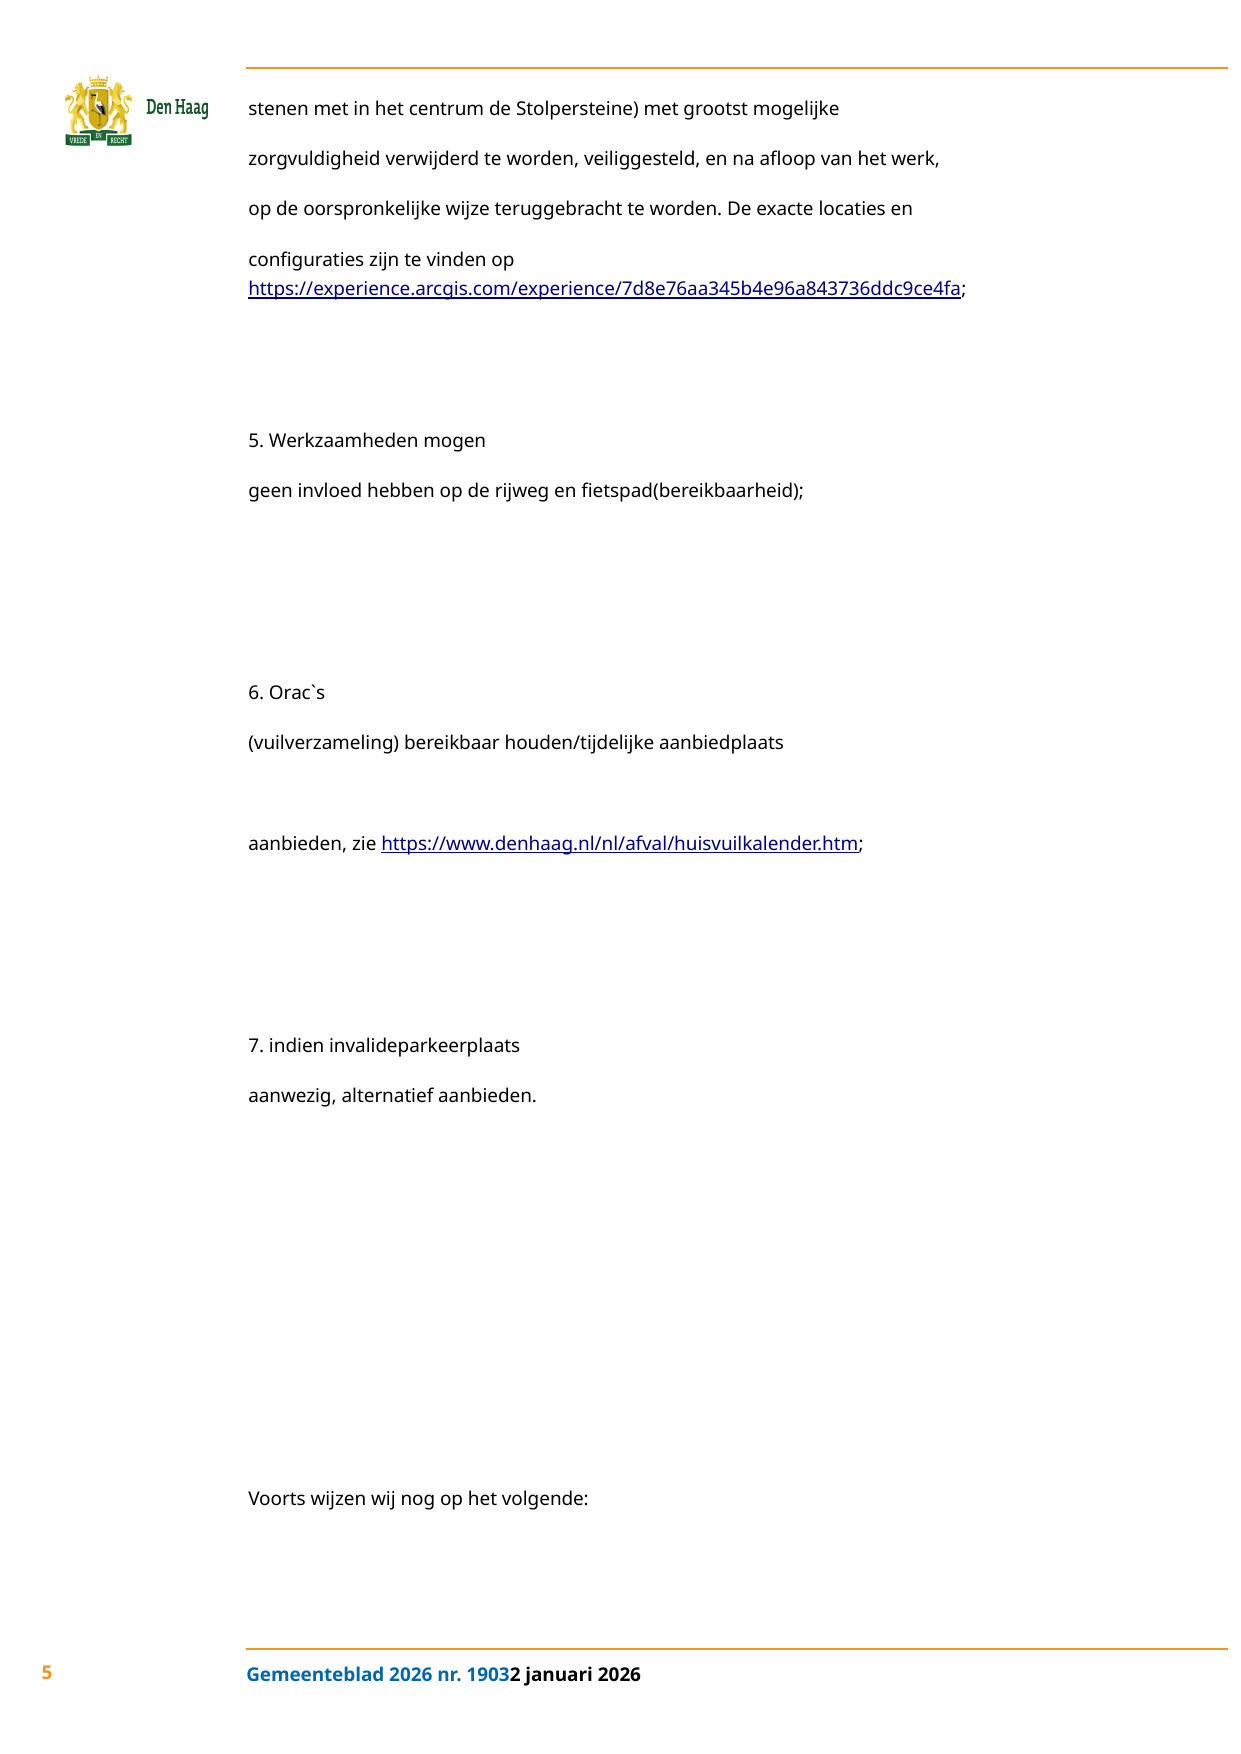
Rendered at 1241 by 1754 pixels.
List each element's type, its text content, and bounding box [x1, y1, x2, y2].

text 5. Werkzaamheden mogen [248, 427, 1152, 453]
text 7. indien invalideparkeerplaats [248, 1032, 1152, 1058]
text op de oorspronkelijke wijze teruggebracht te worden. De exacte locaties en [248, 196, 1152, 221]
text geen invloed hebben op de rijweg en fietspad(bereikbaarheid); [248, 477, 1152, 503]
text stenen met in het centrum de Stolpersteine) met grootst mogelijke [248, 95, 1152, 121]
text 6. Orac`s [248, 679, 1152, 705]
text (vuilverzameling) bereikbaar houden/tijdelijke aanbiedplaats [248, 729, 1152, 755]
text aanwezig, alternatief aanbieden. [248, 1082, 1152, 1108]
text Voorts wijzen wij nog op het volgende: [248, 1486, 1152, 1511]
picture [41, 47, 231, 172]
text aanbieden, zie https://www.denhaag.nl/nl/afval/huisvuilkalender.htm; [248, 830, 1152, 856]
text configuraties zijn te vinden op https://experience.arcgis.com/experience/7d8e76aa345b4e96a843736ddc9ce4fa; [248, 246, 1152, 301]
text zorgvuldigheid verwijderd te worden, veiliggesteld, en na afloop van het werk, [248, 145, 1152, 171]
